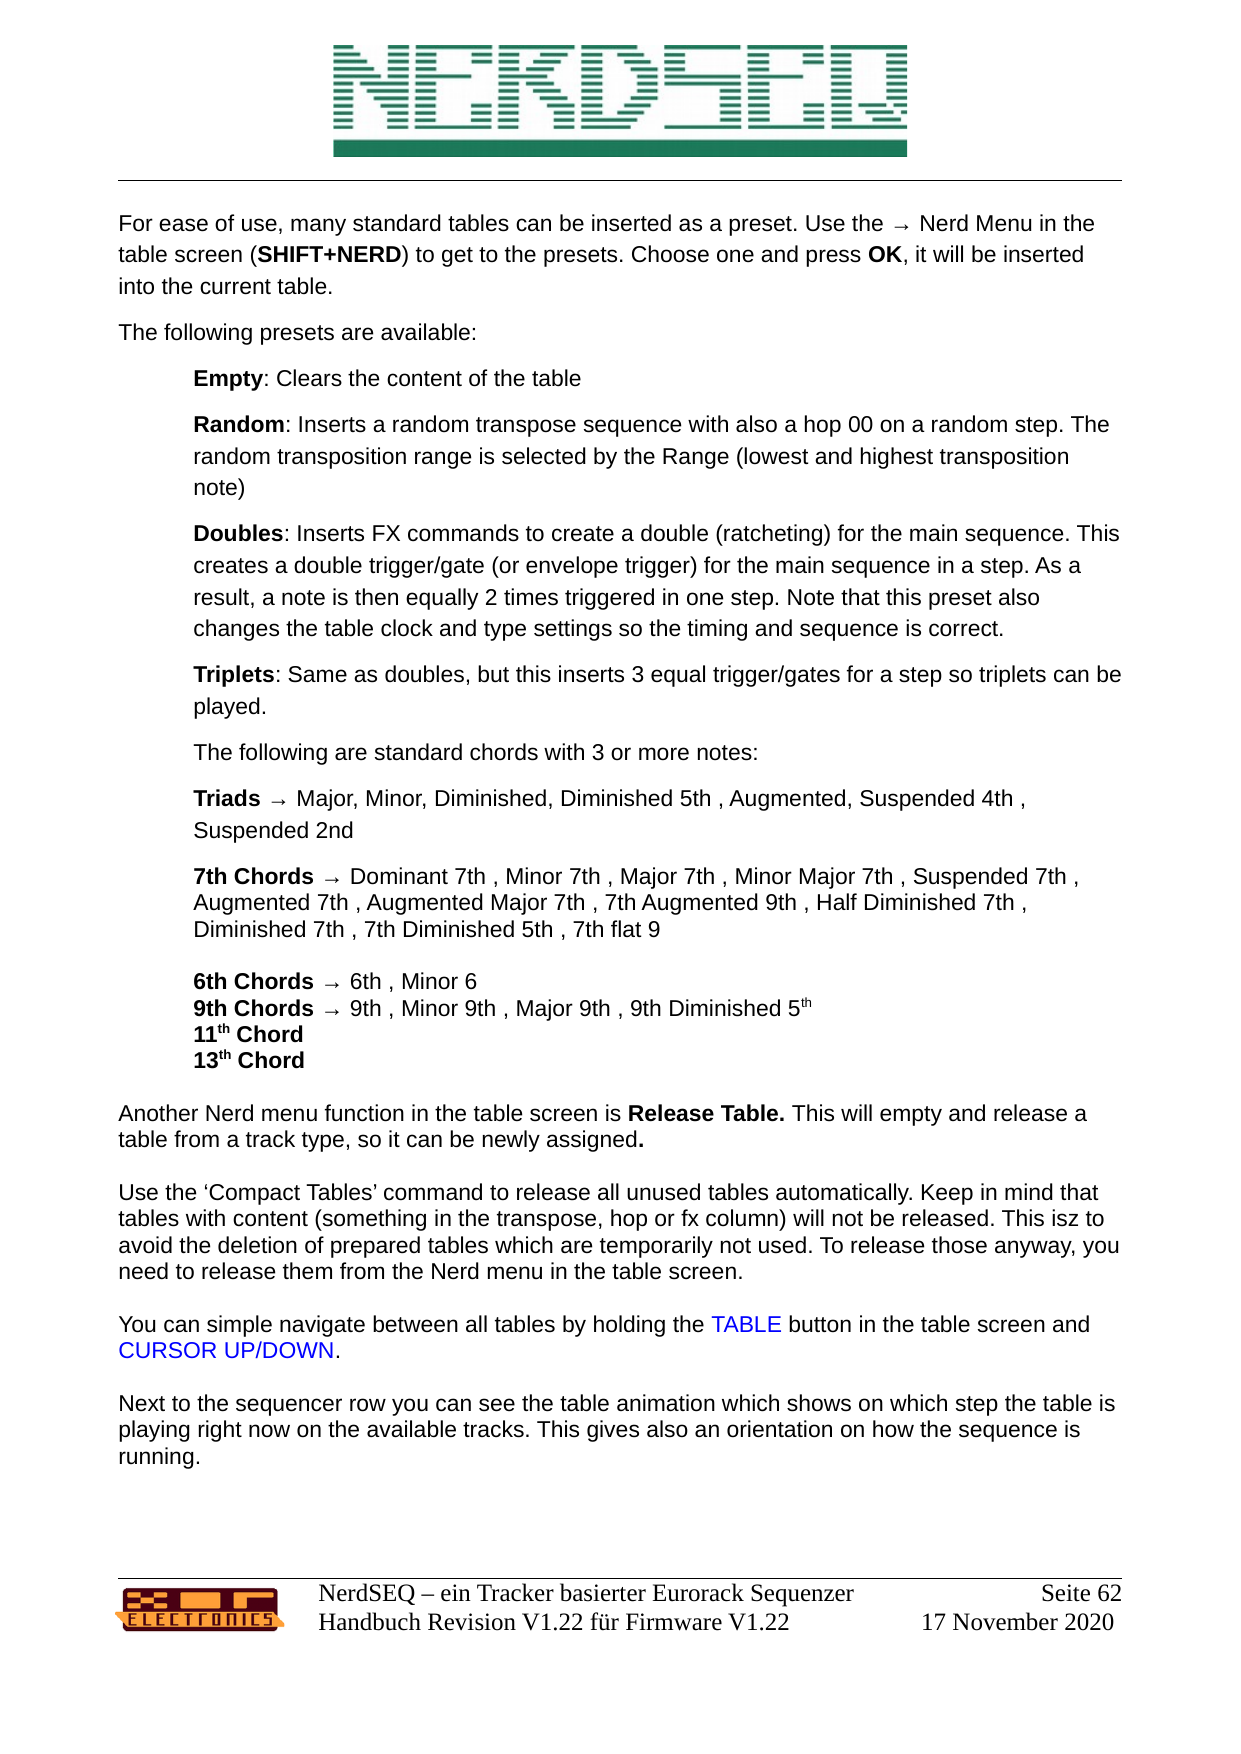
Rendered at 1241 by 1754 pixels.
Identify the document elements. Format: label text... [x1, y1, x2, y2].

text Next to the sequencer row you can see the table animation which shows on which step the table is playing right now on the available tracks. This gives also an orientation on how the sequence is running. [118, 1390, 1122, 1469]
picture [333, 45, 908, 157]
text The following presets are available: [118, 319, 1122, 345]
text You can simple navigate between all tables by holding the TABLE button in the table screen and CURSOR UP/DOWN. [118, 1311, 1122, 1363]
picture [115, 1584, 285, 1634]
text 9th Chords → 9th , Minor 9th , Major 9th , 9th Diminished 5th [193, 994, 1122, 1021]
text Empty: Clears the content of the table [193, 365, 1122, 391]
text Another Nerd menu function in the table screen is Release Table. This will empty and release a table from a track type, so it can be newly assigned. [118, 1100, 1122, 1153]
text The following are standard chords with 3 or more notes: [193, 739, 1122, 765]
text Random: Inserts a random transpose sequence with also a hop 00 on a random step. The random transposition range is selected by the Range (lowest and highest transposition note) [193, 411, 1122, 501]
text For ease of use, many standard tables can be inserted as a preset. Use the → Nerd Menu in the table screen (SHIFT+NERD) to get to the presets. Choose one and press OK, it will be inserted into the current table. [118, 209, 1122, 299]
text Use the ‘Compact Tables’ command to release all unused tables automatically. Keep in mind that tables with content (something in the transpose, hop or fx column) will not be released. This isz to avoid the deletion of prepared tables which are temporarily not used. To release those anyway, you need to release them from the Nerd menu in the table screen. [118, 1179, 1122, 1284]
text 13th Chord [193, 1047, 1122, 1074]
text 11th Chord [193, 1021, 1122, 1047]
text Triads → Major, Minor, Diminished, Diminished 5th , Augmented, Suspended 4th , Suspended 2nd [193, 785, 1122, 843]
text Doubles: Inserts FX commands to create a double (ratcheting) for the main sequence. This creates a double trigger/gate (or envelope trigger) for the main sequence in a step. As a result, a note is then equally 2 times triggered in one step. Note that this preset also changes the table clock and type settings so the timing and sequence is correct. [193, 520, 1122, 641]
text 6th Chords → 6th , Minor 6 [193, 968, 1122, 994]
text 7th Chords → Dominant 7th , Minor 7th , Major 7th , Minor Major 7th , Suspended 7th , Augmented 7th , Augmented Major 7th , 7th Augmented 9th , Half Diminished 7th , Diminished 7th , 7th Diminished 5th , 7th flat 9 [193, 863, 1122, 942]
text Triplets: Same as doubles, but this inserts 3 equal trigger/gates for a step so triplets can be played. [193, 661, 1122, 719]
